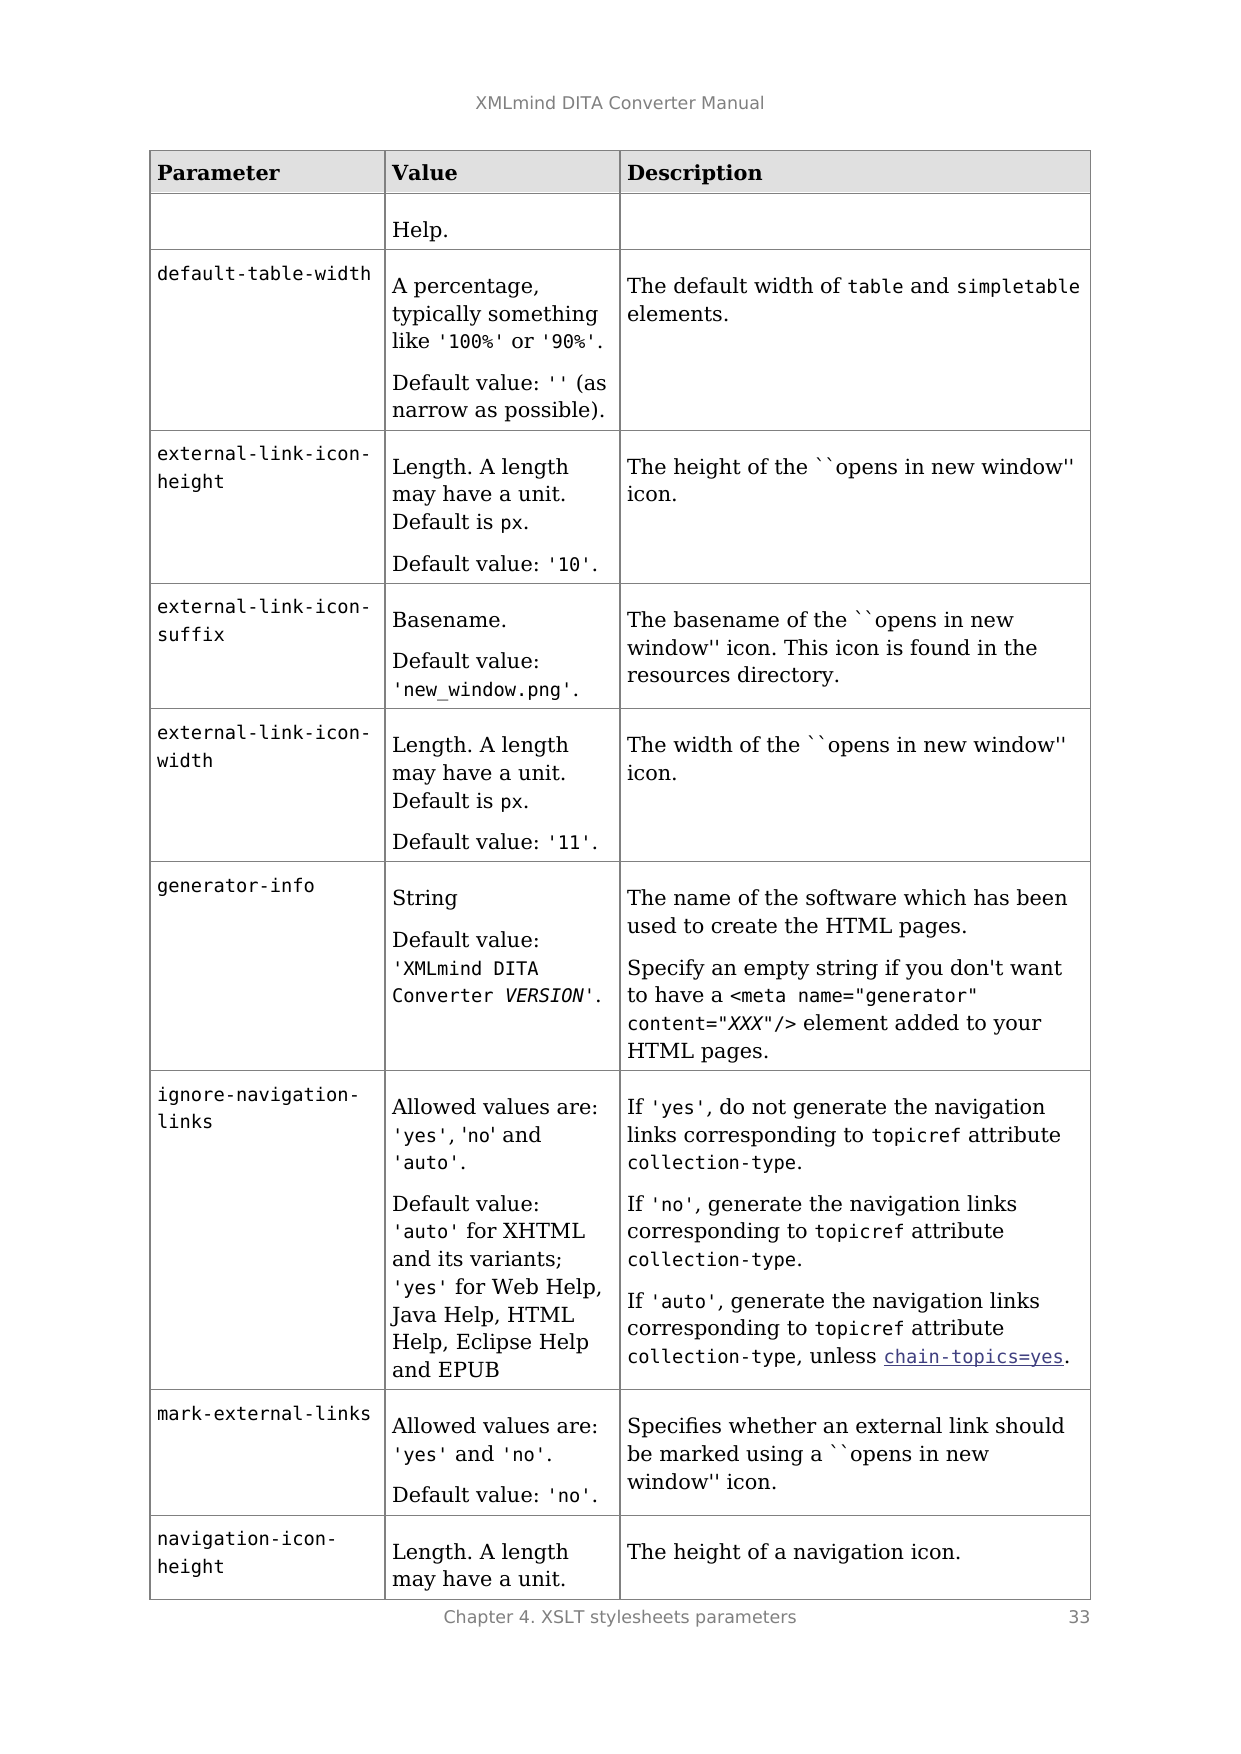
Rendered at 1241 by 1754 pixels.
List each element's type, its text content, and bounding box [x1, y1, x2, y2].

table_cell navigation-icon-height [151, 1516, 384, 1598]
table_cell A percentage, typically something like '100%' or '90%'. Default value: '' (as narrow as possible). [386, 250, 619, 429]
table_cell [151, 194, 384, 249]
table_cell default-table-width [151, 250, 384, 429]
table_cell Allowed values are: 'yes' and 'no'. Default value: 'no'. [386, 1390, 619, 1514]
table_cell generator-info [151, 862, 384, 1070]
table_cell Specifies whether an external link should be marked using a ``opens in new window'' icon. [621, 1390, 1090, 1514]
table_cell external-link-icon-height [151, 431, 384, 583]
table_cell Length. A length may have a unit. [386, 1516, 619, 1598]
table_cell Length. A length may have a unit. Default is px. Default value: '11'. [386, 709, 619, 861]
table_cell Help. [386, 194, 619, 249]
table_cell String Default value: 'XMLmind DITA Converter VERSION'. [386, 862, 619, 1070]
table_cell The basename of the ``opens in new window'' icon. This icon is found in the resources directory. [621, 584, 1090, 708]
table_cell mark-external-links [151, 1390, 384, 1514]
table_cell external-link-icon-suffix [151, 584, 384, 708]
table_header Value [386, 151, 619, 192]
table_cell Length. A length may have a unit. Default is px. Default value: '10'. [386, 431, 619, 583]
table_cell ignore-navigation-links [151, 1071, 384, 1389]
table_cell Basename. Default value: 'new_window.png'. [386, 584, 619, 708]
table_cell The height of a navigation icon. [621, 1516, 1090, 1598]
table_cell The default width of table and simpletable elements. [621, 250, 1090, 429]
table_cell Allowed values are: 'yes', 'no' and 'auto'. Default value: 'auto' for XHTML and its variants; 'yes' for Web Help, Java Help, HTML Help, Eclipse Help and EPUB [386, 1071, 619, 1389]
table_cell The width of the ``opens in new window'' icon. [621, 709, 1090, 861]
table_header Parameter [151, 151, 384, 192]
table_cell The height of the ``opens in new window'' icon. [621, 431, 1090, 583]
table_cell external-link-icon-width [151, 709, 384, 861]
table_cell The name of the software which has been used to create the HTML pages. Specify an empty string if you don't want to have a <meta name="generator" content="XXX"/> element added to your HTML pages. [621, 862, 1090, 1070]
table_cell If 'yes', do not generate the navigation links corresponding to topicref attribute collection-type. If 'no', generate the navigation links corresponding to topicref attribute collection-type. If 'auto', generate the navigation links corresponding to topicref attribute collection-type, unless chain-topics=yes. [621, 1071, 1090, 1389]
table_header Description [621, 151, 1090, 192]
table_cell [621, 194, 1090, 249]
